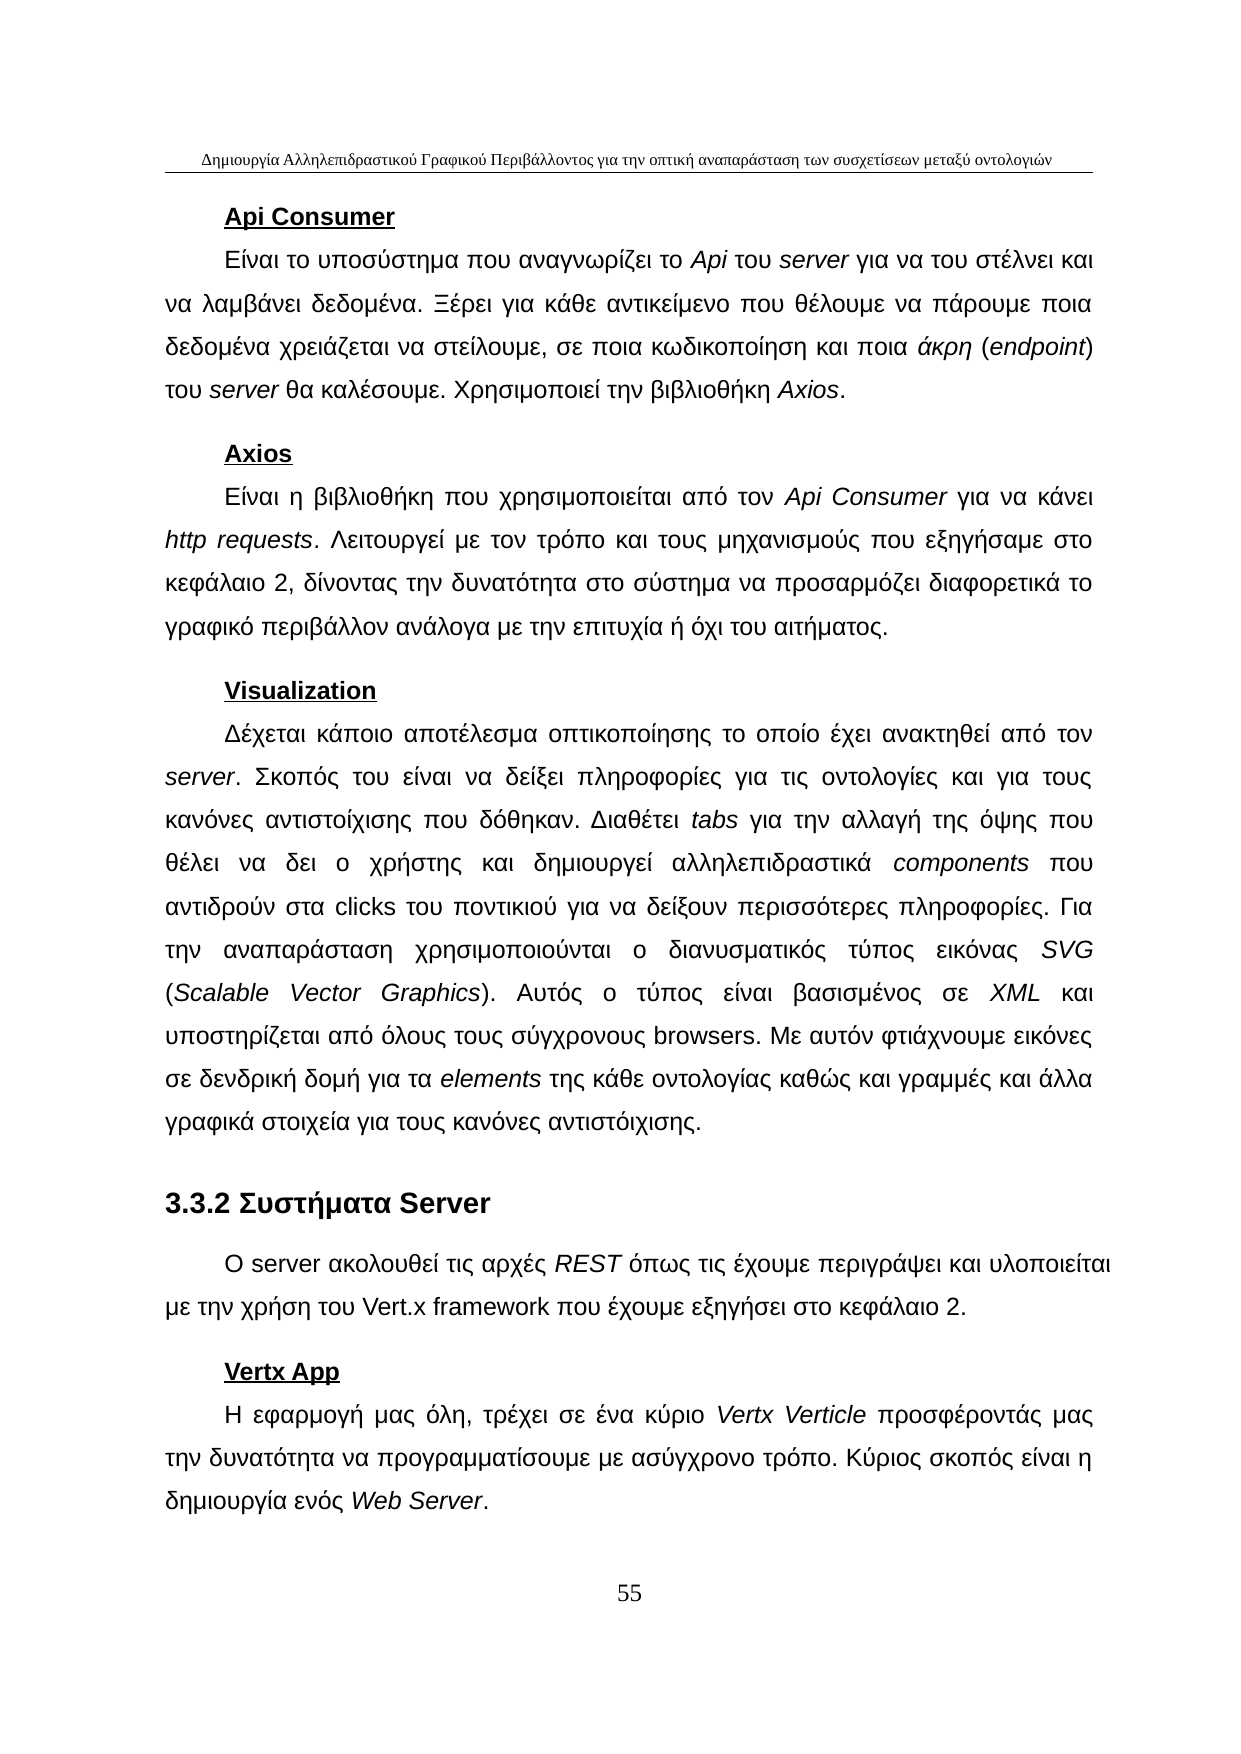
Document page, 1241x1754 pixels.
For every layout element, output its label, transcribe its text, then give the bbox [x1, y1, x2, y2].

text Είναι η βιβλιοθήκη που χρησιμοποιείται από τον Api Consumer για να κάνει http requests. Λειτουργεί με τον τρόπο και τους μηχανισμούς που εξηγήσαμε στο κεφάλαιο 2, δίνοντας την δυνατότητα στο σύστημα να προσαρμόζει διαφορετικά το γραφικό περιβάλλον ανάλογα με την επιτυχία ή όχι του αιτήματος. [165, 482, 1093, 640]
text Api Consumer [165, 202, 1093, 231]
text Axios [165, 439, 1093, 468]
text Δέχεται κάποιο αποτέλεσμα οπτικοποίησης το οποίο έχει ανακτηθεί από τον server. Σκοπός του είναι να δείξει πληροφορίες για τις οντολογίες και για τους κανόνες αντιστοίχισης που δόθηκαν. Διαθέτει tabs για την αλλαγή της όψης που θέλει να δει ο χρήστης και δημιουργεί αλληλεπιδραστικά components που αντιδρούν στα clicks του ποντικιού για να δείξουν περισσότερες πληροφορίες. Για την αναπαράσταση χρησιμοποιούνται ο διανυσματικός τύπος εικόνας SVG (Scalable Vector Graphics). Αυτός ο τύπος είναι βασισμένος σε XML και υποστηρίζεται από όλους τους σύγχρονους browsers. Με αυτόν φτιάχνουμε εικόνες σε δενδρική δομή για τα elements της κάθε οντολογίας καθώς και γραμμές και άλλα γραφικά στοιχεία για τους κανόνες αντιστόιχισης. [165, 719, 1093, 1136]
text Ο server ακολουθεί τις αρχές REST όπως τις έχουμε περιγράψει και υλοποιείται με την χρήση του Vert.x framework που έχουμε εξηγήσει στο κεφάλαιο 2. [165, 1249, 1111, 1321]
text Visualization [165, 676, 1093, 704]
text Vertx App [165, 1356, 1093, 1385]
text Είναι το υποσύστημα που αναγνωρίζει το Api του server για να του στέλνει και να λαμβάνει δεδομένα. Ξέρει για κάθε αντικείμενο που θέλουμε να πάρουμε ποια δεδομένα χρειάζεται να στείλουμε, σε ποια κωδικοποίηση και ποια άκρη (endpoint) του server θα καλέσουμε. Χρησιμοποιεί την βιβλιοθήκη Axios. [165, 245, 1093, 403]
subtitle Συστήματα Server [165, 1186, 1093, 1220]
text Η εφαρμογή μας όλη, τρέχει σε ένα κύριο Vertx Verticle προσφέροντάς μας την δυνατότητα να προγραμματίσουμε με ασύγχρονο τρόπο. Κύριος σκοπός είναι η δημιουργία ενός Web Server. [165, 1399, 1093, 1514]
